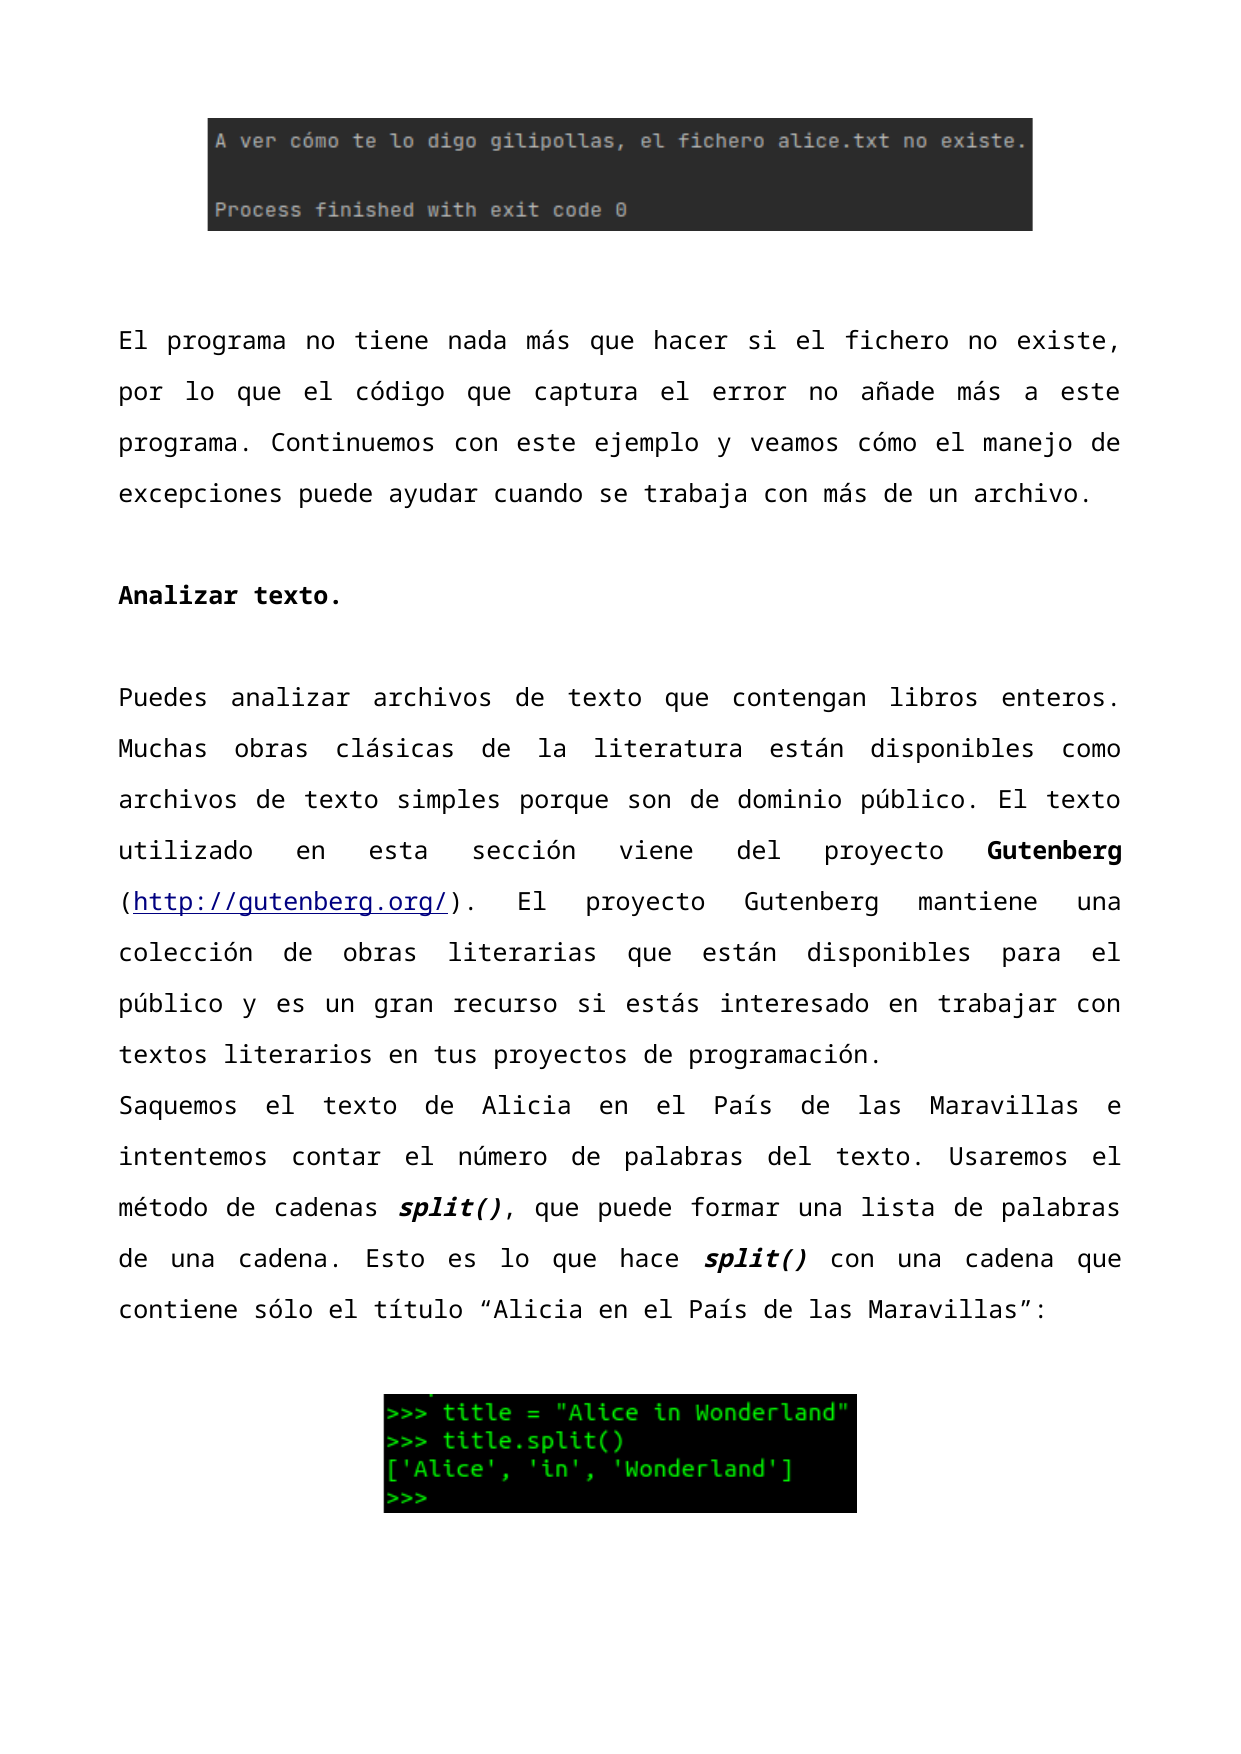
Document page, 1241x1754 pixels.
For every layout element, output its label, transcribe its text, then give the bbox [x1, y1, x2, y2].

picture [383, 1394, 857, 1513]
text Analizar texto. [118, 577, 1122, 612]
text Saquemos el texto de Alicia en el País de las Maravillas e intentemos contar el número de palabras del texto. Usaremos el método de cadenas split(), que puede formar una lista de palabras de una cadena. Esto es lo que hace split() con una cadena que contiene sólo el título “Alicia en el País de las Maravillas”: [118, 1088, 1122, 1326]
picture [207, 118, 1033, 231]
text Puedes analizar archivos de texto que contengan libros enteros. Muchas obras clásicas de la literatura están disponibles como archivos de texto simples porque son de dominio público. El texto utilizado en esta sección viene del proyecto Gutenberg (http://gutenberg.org/). El proyecto Gutenberg mantiene una colección de obras literarias que están disponibles para el público y es un gran recurso si estás interesado en trabajar con textos literarios en tus proyectos de programación. [118, 679, 1122, 1071]
text El programa no tiene nada más que hacer si el fichero no existe, por lo que el código que captura el error no añade más a este programa. Continuemos con este ejemplo y veamos cómo el manejo de excepciones puede ayudar cuando se trabaja con más de un archivo. [118, 322, 1122, 509]
